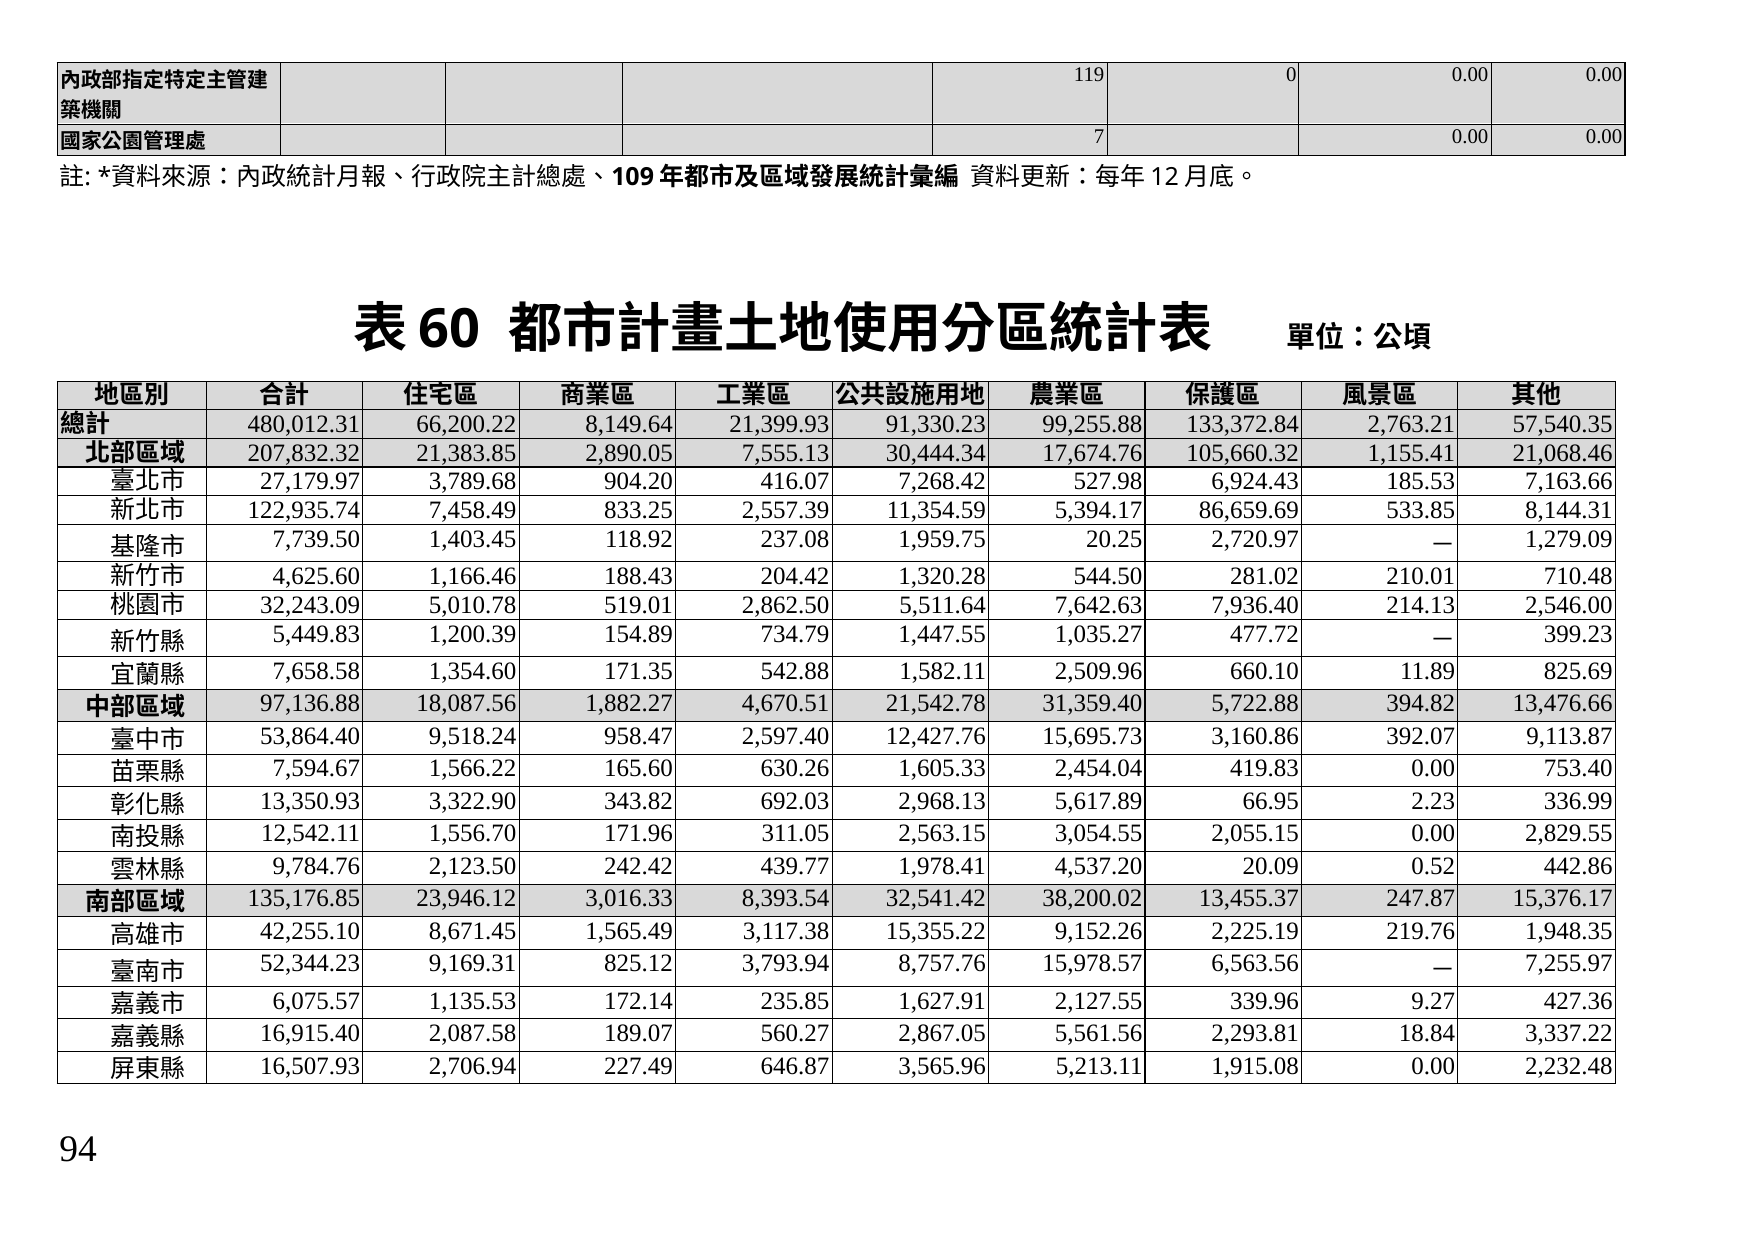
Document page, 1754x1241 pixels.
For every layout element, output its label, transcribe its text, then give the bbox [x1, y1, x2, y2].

table_header 住宅區 [363, 382, 519, 409]
table_cell 臺北市 [58, 468, 206, 495]
table_cell 15,695.73 [989, 722, 1144, 753]
table_cell 91,330.23 [833, 410, 988, 438]
table_cell 53,864.40 [207, 722, 362, 753]
table_cell 1,279.09 [1458, 525, 1615, 561]
table_cell 660.10 [1146, 657, 1301, 688]
table_cell 7,594.67 [207, 755, 362, 786]
table_cell 3,322.90 [363, 787, 519, 818]
table_cell 1,565.49 [520, 917, 675, 948]
table_header 工業區 [676, 382, 832, 409]
table_cell 527.98 [989, 468, 1144, 495]
table_cell 2,706.94 [363, 1052, 519, 1083]
table_cell 1,354.60 [363, 657, 519, 688]
table_cell 總計 [58, 410, 206, 438]
table_cell 1,605.33 [833, 755, 988, 786]
table_cell 165.60 [520, 755, 675, 786]
table_cell 9,784.76 [207, 852, 362, 883]
table_cell 5,722.88 [1146, 690, 1301, 721]
table_cell 7,255.97 [1458, 950, 1615, 986]
table_cell 171.96 [520, 820, 675, 851]
table_cell 中部區域 [58, 690, 206, 721]
table_cell 15,355.22 [833, 917, 988, 948]
table_cell 8,144.31 [1458, 496, 1615, 524]
table_cell 2,563.15 [833, 820, 988, 851]
table_cell 臺中市 [58, 722, 206, 753]
table_cell 32,243.09 [207, 591, 362, 619]
table_cell 281.02 [1146, 562, 1301, 590]
table_cell 17,674.76 [989, 439, 1144, 466]
table_cell 247.87 [1302, 885, 1457, 916]
table_cell 171.35 [520, 657, 675, 688]
table_cell 21,068.46 [1458, 439, 1615, 466]
table_cell 1,447.55 [833, 620, 988, 656]
table_cell 519.01 [520, 591, 675, 619]
table_cell 7,936.40 [1146, 591, 1301, 619]
table_cell 339.96 [1146, 987, 1301, 1018]
table_cell 336.99 [1458, 787, 1615, 818]
table_cell [446, 63, 622, 123]
table_cell 13,350.93 [207, 787, 362, 818]
table_cell 30,444.34 [833, 439, 988, 466]
table_header 農業區 [989, 382, 1144, 409]
table_cell 958.47 [520, 722, 675, 753]
table_cell 8,757.76 [833, 950, 988, 986]
table_cell 5,617.89 [989, 787, 1144, 818]
table_cell 477.72 [1146, 620, 1301, 656]
table_cell 1,566.22 [363, 755, 519, 786]
table_cell 7,642.63 [989, 591, 1144, 619]
table_cell 2,454.04 [989, 755, 1144, 786]
table_cell 1,948.35 [1458, 917, 1615, 948]
table_cell 國家公園管理處 [58, 125, 280, 155]
table_cell 20.25 [989, 525, 1144, 561]
table_cell 66,200.22 [363, 410, 519, 438]
table_cell 1,200.39 [363, 620, 519, 656]
table_cell 彰化縣 [58, 787, 206, 818]
table_cell 32,541.42 [833, 885, 988, 916]
table_cell 5,213.11 [989, 1052, 1144, 1083]
table_header 風景區 [1302, 382, 1457, 409]
table_cell 6,924.43 [1146, 468, 1301, 495]
table_cell 2,123.50 [363, 852, 519, 883]
table_cell 嘉義縣 [58, 1019, 206, 1051]
table_cell 2,557.39 [676, 496, 832, 524]
table_cell 135,176.85 [207, 885, 362, 916]
table_cell 11,354.59 [833, 496, 988, 524]
table_cell 3,789.68 [363, 468, 519, 495]
table_cell [623, 63, 932, 123]
table_cell 9,113.87 [1458, 722, 1615, 753]
table_cell 416.07 [676, 468, 832, 495]
table_cell 11.89 [1302, 657, 1457, 688]
table_cell 9,518.24 [363, 722, 519, 753]
table_cell 13,455.37 [1146, 885, 1301, 916]
table_cell 5,449.83 [207, 620, 362, 656]
table_cell 753.40 [1458, 755, 1615, 786]
table_cell 399.23 [1458, 620, 1615, 656]
table_cell 3,054.55 [989, 820, 1144, 851]
table_cell 42,255.10 [207, 917, 362, 948]
table_cell 343.82 [520, 787, 675, 818]
table_cell 3,565.96 [833, 1052, 988, 1083]
table_cell 苗栗縣 [58, 755, 206, 786]
table_cell 57,540.35 [1458, 410, 1615, 438]
table_cell 118.92 [520, 525, 675, 561]
table_cell 2,597.40 [676, 722, 832, 753]
table_cell 38,200.02 [989, 885, 1144, 916]
table_cell 1,978.41 [833, 852, 988, 883]
table_cell 屏東縣 [58, 1052, 206, 1083]
table_cell 12,427.76 [833, 722, 988, 753]
table_cell 544.50 [989, 562, 1144, 590]
table_cell 18.84 [1302, 1019, 1457, 1051]
table_cell 227.49 [520, 1052, 675, 1083]
table_cell 南投縣 [58, 820, 206, 851]
table_cell 833.25 [520, 496, 675, 524]
table_cell 16,915.40 [207, 1019, 362, 1051]
table_cell 6,563.56 [1146, 950, 1301, 986]
table_cell 15,376.17 [1458, 885, 1615, 916]
table_cell 桃園市 [58, 591, 206, 619]
table_cell 宜蘭縣 [58, 657, 206, 688]
table_cell 基隆市 [58, 525, 206, 561]
table_cell 646.87 [676, 1052, 832, 1083]
table_header 地區別 [58, 382, 206, 409]
table_cell 3,016.33 [520, 885, 675, 916]
table_cell 204.42 [676, 562, 832, 590]
table_cell 1,166.46 [363, 562, 519, 590]
table_cell 15,978.57 [989, 950, 1144, 986]
table_cell 2,829.55 [1458, 820, 1615, 851]
table_cell － [1302, 620, 1457, 656]
table_cell 5,511.64 [833, 591, 988, 619]
table_cell 7,739.50 [207, 525, 362, 561]
table_cell 825.12 [520, 950, 675, 986]
table_cell 4,670.51 [676, 690, 832, 721]
table_cell 1,135.53 [363, 987, 519, 1018]
table_cell 4,537.20 [989, 852, 1144, 883]
table_cell 0.00 [1299, 63, 1491, 123]
table_cell [281, 63, 445, 123]
table_cell 2,225.19 [1146, 917, 1301, 948]
table_cell 560.27 [676, 1019, 832, 1051]
table_cell 0.00 [1492, 63, 1624, 123]
table_cell 2,232.48 [1458, 1052, 1615, 1083]
table_cell 2,055.15 [1146, 820, 1301, 851]
table_cell 154.89 [520, 620, 675, 656]
table_cell 1,320.28 [833, 562, 988, 590]
subtitle 表60 都市計畫土地使用分區統計表 單位：公頃 [59, 268, 1639, 381]
table_cell 嘉義市 [58, 987, 206, 1018]
table_cell 533.85 [1302, 496, 1457, 524]
table_cell － [1302, 950, 1457, 986]
table_cell 188.43 [520, 562, 675, 590]
table_cell 105,660.32 [1146, 439, 1301, 466]
table_cell 1,403.45 [363, 525, 519, 561]
table_cell 133,372.84 [1146, 410, 1301, 438]
table_header 保護區 [1146, 382, 1301, 409]
table_cell 2,127.55 [989, 987, 1144, 1018]
table_cell 31,359.40 [989, 690, 1144, 721]
table_cell 189.07 [520, 1019, 675, 1051]
table_cell 172.14 [520, 987, 675, 1018]
table_cell 2,720.97 [1146, 525, 1301, 561]
table_cell 0.00 [1492, 125, 1624, 155]
table_cell 1,627.91 [833, 987, 988, 1018]
table_cell 392.07 [1302, 722, 1457, 753]
table_cell 0 [1108, 63, 1298, 123]
table_cell 442.86 [1458, 852, 1615, 883]
table_cell 臺南市 [58, 950, 206, 986]
table_header 其他 [1458, 382, 1615, 409]
table_cell 734.79 [676, 620, 832, 656]
table_cell 2,862.50 [676, 591, 832, 619]
table_cell 2,087.58 [363, 1019, 519, 1051]
table_cell 9,152.26 [989, 917, 1144, 948]
table_cell 210.01 [1302, 562, 1457, 590]
table_cell 16,507.93 [207, 1052, 362, 1083]
table_cell 1,035.27 [989, 620, 1144, 656]
table_cell 542.88 [676, 657, 832, 688]
table_cell 4,625.60 [207, 562, 362, 590]
table_cell 3,793.94 [676, 950, 832, 986]
table_cell 427.36 [1458, 987, 1615, 1018]
table_cell 119 [933, 63, 1107, 123]
table_cell 9.27 [1302, 987, 1457, 1018]
table_cell 630.26 [676, 755, 832, 786]
table_cell 3,160.86 [1146, 722, 1301, 753]
table_cell 2,763.21 [1302, 410, 1457, 438]
table_cell 0.00 [1299, 125, 1491, 155]
table_cell 439.77 [676, 852, 832, 883]
table_cell 9,169.31 [363, 950, 519, 986]
table_cell 南部區域 [58, 885, 206, 916]
table_cell 0.00 [1302, 1052, 1457, 1083]
table_cell 122,935.74 [207, 496, 362, 524]
table_cell 394.82 [1302, 690, 1457, 721]
table_cell 21,383.85 [363, 439, 519, 466]
table_cell 825.69 [1458, 657, 1615, 688]
table_cell 新竹市 [58, 562, 206, 590]
table_cell 2,968.13 [833, 787, 988, 818]
table_cell 21,399.93 [676, 410, 832, 438]
table_cell 2,293.81 [1146, 1019, 1301, 1051]
table_cell 20.09 [1146, 852, 1301, 883]
table_cell 419.83 [1146, 755, 1301, 786]
table_cell 新北市 [58, 496, 206, 524]
table_cell 66.95 [1146, 787, 1301, 818]
table_cell 18,087.56 [363, 690, 519, 721]
table_cell 7 [933, 125, 1107, 155]
table_cell 21,542.78 [833, 690, 988, 721]
table_cell 27,179.97 [207, 468, 362, 495]
table_cell 23,946.12 [363, 885, 519, 916]
table_cell 7,458.49 [363, 496, 519, 524]
table_cell [281, 125, 445, 155]
table_cell 5,394.17 [989, 496, 1144, 524]
table_cell 3,117.38 [676, 917, 832, 948]
table_cell 2,867.05 [833, 1019, 988, 1051]
table_cell 1,155.41 [1302, 439, 1457, 466]
table_cell 5,010.78 [363, 591, 519, 619]
table_cell 13,476.66 [1458, 690, 1615, 721]
table_cell 1,882.27 [520, 690, 675, 721]
table_header 商業區 [520, 382, 675, 409]
table_cell 8,671.45 [363, 917, 519, 948]
table_cell 5,561.56 [989, 1019, 1144, 1051]
table_cell － [1302, 525, 1457, 561]
table_header 公共設施用地 [833, 382, 988, 409]
table_cell 311.05 [676, 820, 832, 851]
table_cell 185.53 [1302, 468, 1457, 495]
table_cell 207,832.32 [207, 439, 362, 466]
table_cell 7,658.58 [207, 657, 362, 688]
table_cell 1,582.11 [833, 657, 988, 688]
table_cell 2,546.00 [1458, 591, 1615, 619]
table_cell 1,959.75 [833, 525, 988, 561]
table_cell 2,509.96 [989, 657, 1144, 688]
table_cell 2,890.05 [520, 439, 675, 466]
table_cell 710.48 [1458, 562, 1615, 590]
table_cell 7,163.66 [1458, 468, 1615, 495]
table_cell 3,337.22 [1458, 1019, 1615, 1051]
table_cell 2.23 [1302, 787, 1457, 818]
table_cell 高雄市 [58, 917, 206, 948]
table_cell 新竹縣 [58, 620, 206, 656]
table_cell 北部區域 [58, 439, 206, 466]
table_cell 雲林縣 [58, 852, 206, 883]
table_cell 0.00 [1302, 755, 1457, 786]
table_cell 1,915.08 [1146, 1052, 1301, 1083]
table_cell [623, 125, 932, 155]
table_cell 692.03 [676, 787, 832, 818]
table_cell 8,393.54 [676, 885, 832, 916]
table_cell 12,542.11 [207, 820, 362, 851]
table_cell 235.85 [676, 987, 832, 1018]
table_cell 0.00 [1302, 820, 1457, 851]
table_cell 97,136.88 [207, 690, 362, 721]
table_cell 7,555.13 [676, 439, 832, 466]
table_cell 480,012.31 [207, 410, 362, 438]
table_cell 內政部指定特定主管建築機關 [58, 63, 280, 123]
table_header 合計 [207, 382, 362, 409]
table_cell 904.20 [520, 468, 675, 495]
table_cell 99,255.88 [989, 410, 1144, 438]
table_cell 7,268.42 [833, 468, 988, 495]
table_cell [446, 125, 622, 155]
table_cell [1108, 125, 1298, 155]
text 註: *資料來源：內政統計月報、行政院主計總處、109年都市及區域發展統計彙編 資料更新：每年12月底。 [59, 156, 1639, 193]
table_cell 52,344.23 [207, 950, 362, 986]
table_cell 242.42 [520, 852, 675, 883]
table_cell 0.52 [1302, 852, 1457, 883]
table_cell 237.08 [676, 525, 832, 561]
table_cell 6,075.57 [207, 987, 362, 1018]
table_cell 1,556.70 [363, 820, 519, 851]
table_cell 8,149.64 [520, 410, 675, 438]
table_cell 219.76 [1302, 917, 1457, 948]
table_cell 86,659.69 [1146, 496, 1301, 524]
table_cell 214.13 [1302, 591, 1457, 619]
